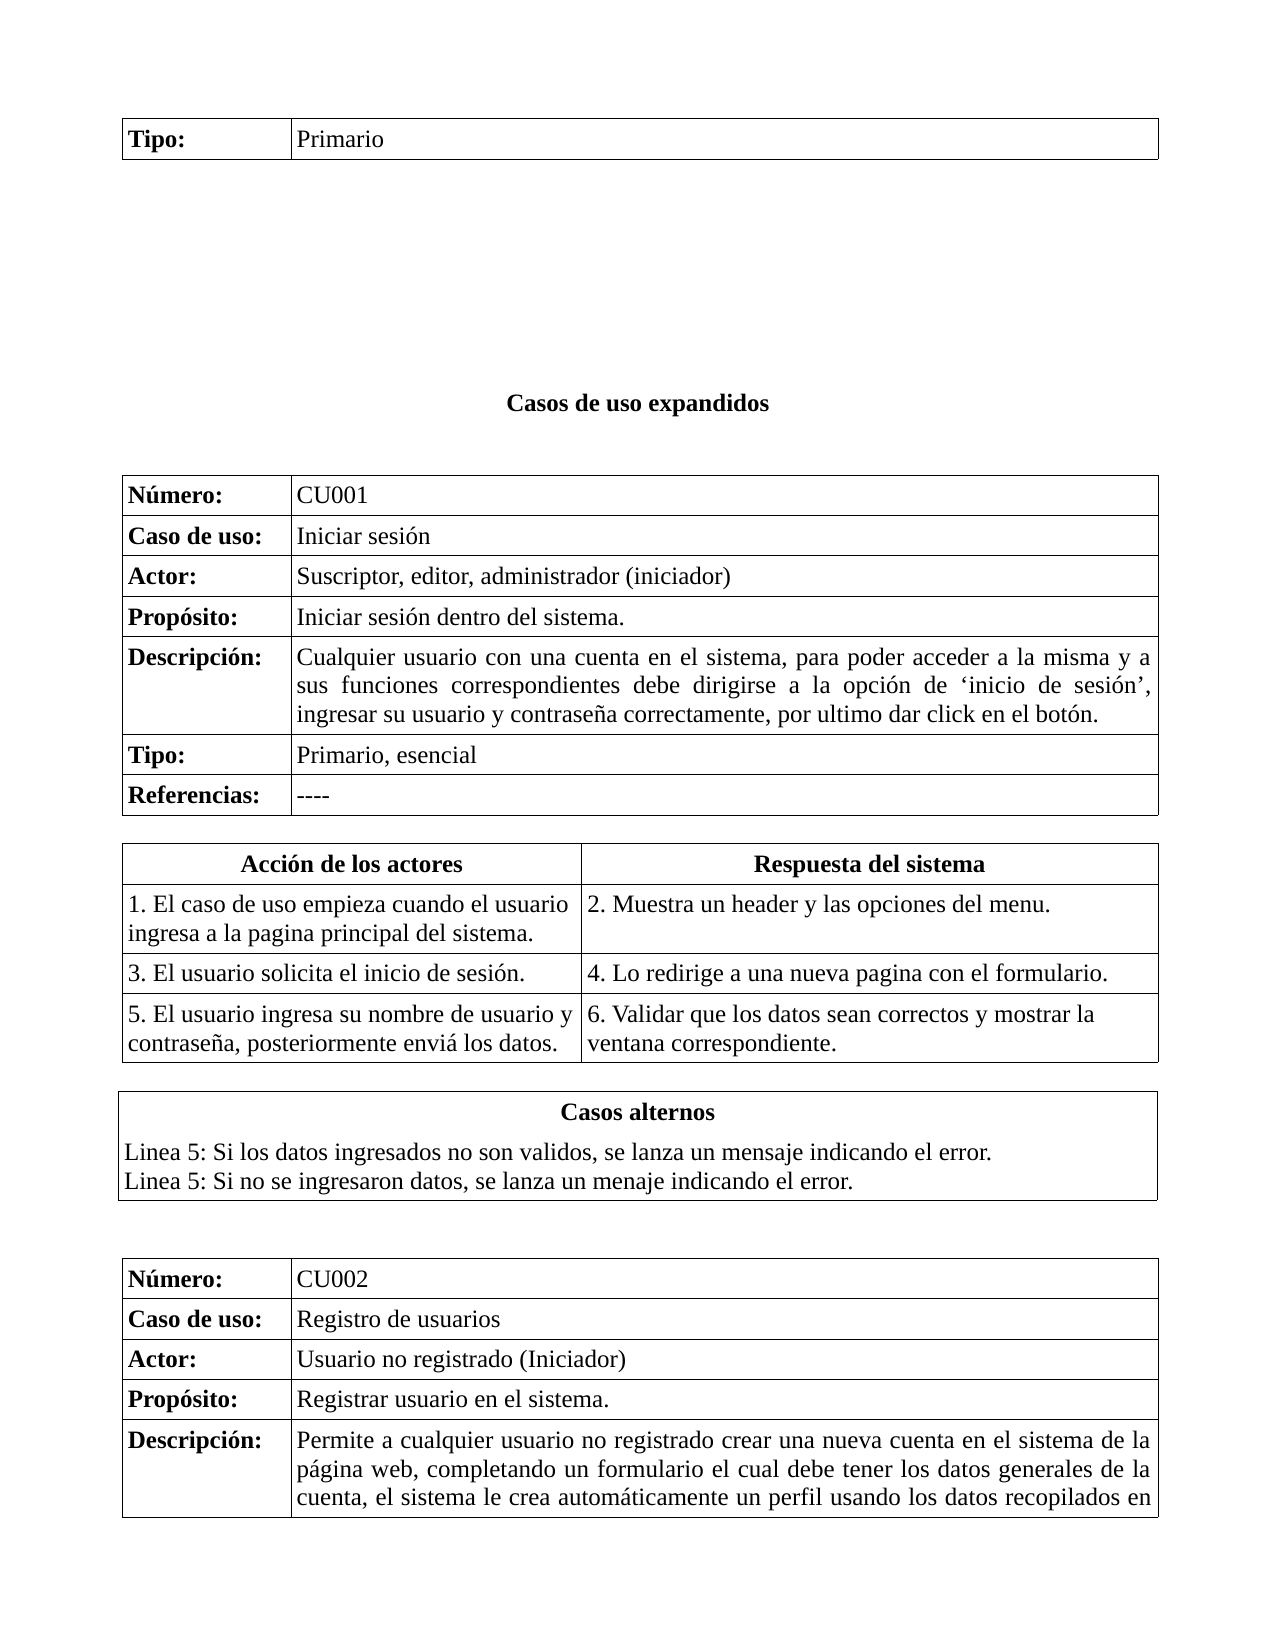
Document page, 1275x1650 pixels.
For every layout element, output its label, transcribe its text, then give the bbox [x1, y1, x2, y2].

table_cell Iniciar sesión [292, 516, 1158, 555]
table_cell Iniciar sesión dentro del sistema. [292, 597, 1158, 636]
table_cell Propósito: [123, 1380, 291, 1419]
table_cell ---- [292, 775, 1158, 814]
table_cell Actor: [123, 556, 291, 596]
table_cell Permite a cualquier usuario no registrado crear una nueva cuenta en el sistema de la página web, completando un formulario el cual debe tener los datos generales de la cuenta, el sistema le crea automáticamente un perfil usando los datos recopilados en [292, 1420, 1158, 1517]
table_cell Actor: [123, 1340, 291, 1379]
table_cell Caso de uso: [123, 516, 291, 555]
table_cell Descripción: [123, 1420, 291, 1517]
table_cell Referencias: [123, 775, 291, 814]
table_cell Descripción: [123, 637, 291, 734]
table_cell Tipo: [123, 119, 291, 158]
table_cell Registrar usuario en el sistema. [292, 1380, 1158, 1419]
table_cell 2. Muestra un header y las opciones del menu. [582, 885, 1158, 953]
table_cell 6. Validar que los datos sean correctos y mostrar la ventana correspondiente. [582, 994, 1158, 1062]
table_cell Tipo: [123, 735, 291, 774]
table_header CU001 [292, 476, 1158, 515]
table_cell Registro de usuarios [292, 1299, 1158, 1338]
table_header CU002 [292, 1259, 1158, 1298]
table_header Casos alternos [119, 1092, 1157, 1131]
table_cell Suscriptor, editor, administrador (iniciador) [292, 556, 1158, 596]
table_header Número: [123, 476, 291, 515]
table_cell Cualquier usuario con una cuenta en el sistema, para poder acceder a la misma y a sus funciones correspondientes debe dirigirse a la opción de ‘inicio de sesión’, ingresar su usuario y contraseña correctamente, por ultimo dar click en el botón. [292, 637, 1158, 734]
table_cell 4. Lo redirige a una nueva pagina con el formulario. [582, 954, 1158, 993]
table_cell Primario, esencial [292, 735, 1158, 774]
table_cell Primario [292, 119, 1158, 158]
table_cell Usuario no registrado (Iniciador) [292, 1340, 1158, 1379]
table_cell Propósito: [123, 597, 291, 636]
table_cell 3. El usuario solicita el inicio de sesión. [123, 954, 581, 993]
table_header Número: [123, 1259, 291, 1298]
text Casos de uso expandidos [118, 388, 1157, 417]
table_header Acción de los actores [123, 844, 581, 884]
table_cell Linea 5: Si los datos ingresados no son validos, se lanza un mensaje indicando el error. Linea 5: Si no se ingresaron datos, se lanza un menaje indicando el error. [119, 1131, 1157, 1200]
table_header Respuesta del sistema [582, 844, 1158, 884]
table_cell 5. El usuario ingresa su nombre de usuario y contraseña, posteriormente enviá los datos. [123, 994, 581, 1062]
table_cell Caso de uso: [123, 1299, 291, 1338]
table_cell 1. El caso de uso empieza cuando el usuario ingresa a la pagina principal del sistema. [123, 885, 581, 953]
